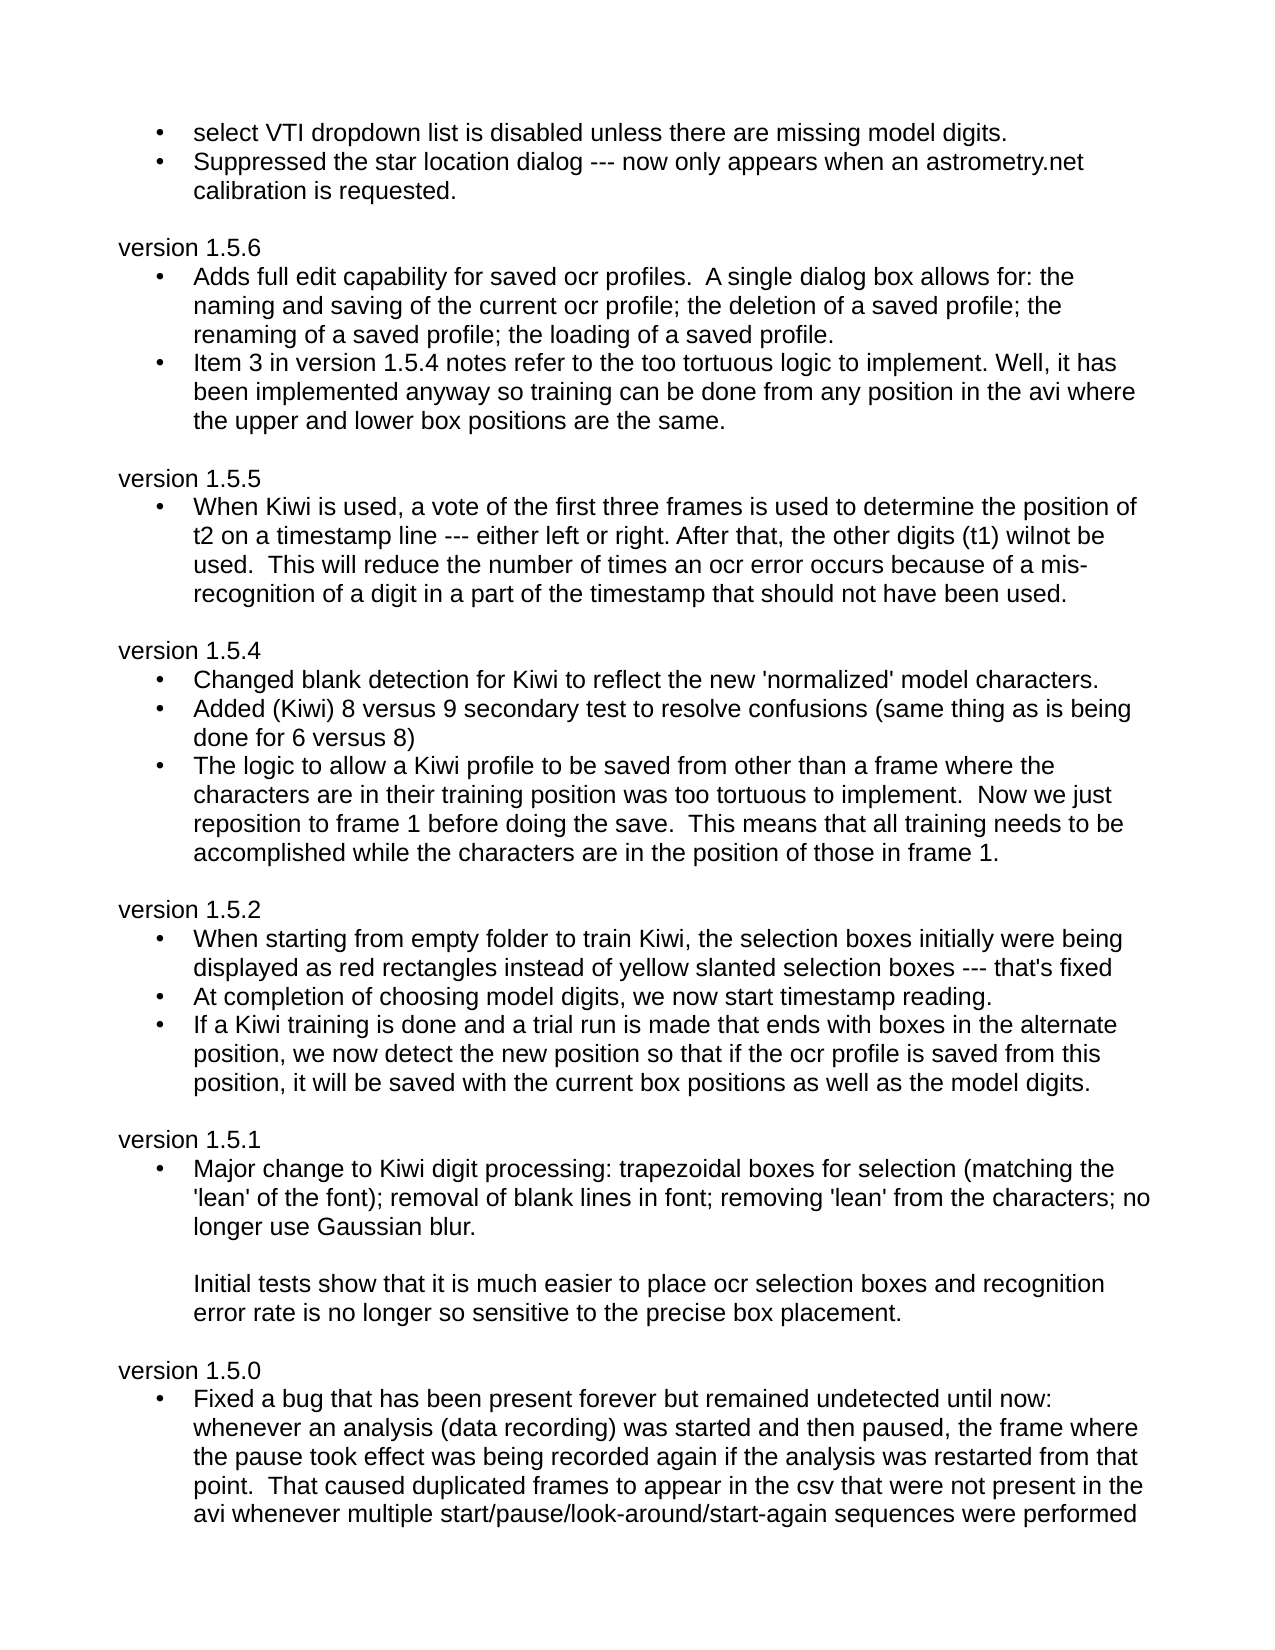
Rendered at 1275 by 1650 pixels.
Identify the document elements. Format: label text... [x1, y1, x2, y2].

list If a Kiwi training is done and a trial run is made that ends with boxes in the alternate position, we now detect the new position so that if the ocr profile is saved from this position, it will be saved with the current box positions as well as the model digits. [156, 1010, 1157, 1126]
text version 1.5.5 [118, 463, 1157, 492]
list Fixed a bug that has been present forever but remained undetected until now: whenever an analysis (data recording) was started and then paused, the frame where the pause took effect was being recorded again if the analysis was restarted from that point. That caused duplicated frames to appear in the csv that were not present in the avi whenever multiple start/pause/look-around/start-again sequences were performed [156, 1384, 1157, 1528]
text version 1.5.6 [118, 233, 1157, 262]
list Adds full edit capability for saved ocr profiles. A single dialog box allows for: the naming and saving of the current ocr profile; the deletion of a saved profile; the renaming of a saved profile; the loading of a saved profile. [156, 262, 1157, 348]
text version 1.5.4 [118, 636, 1157, 665]
list When starting from empty folder to train Kiwi, the selection boxes initially were being displayed as red rectangles instead of yellow slanted selection boxes --- that's fixed [156, 924, 1157, 982]
list Major change to Kiwi digit processing: trapezoidal boxes for selection (matching the 'lean' of the font); removal of blank lines in font; removing 'lean' from the characters; no longer use Gaussian blur. Initial tests show that it is much easier to place ocr selection boxes and recognition error rate is no longer so sensitive to the precise box placement. [156, 1154, 1157, 1356]
text version 1.5.0 [118, 1356, 1157, 1384]
list Item 3 in version 1.5.4 notes refer to the too tortuous logic to implement. Well, it has been implemented anyway so training can be done from any position in the avi where the upper and lower box positions are the same. [156, 348, 1157, 463]
list select VTI dropdown list is disabled unless there are missing model digits. [156, 118, 1157, 147]
text version 1.5.1 [118, 1126, 1157, 1154]
list At completion of choosing model digits, we now start timestamp reading. [156, 982, 1157, 1010]
list The logic to allow a Kiwi profile to be saved from other than a frame where the characters are in their training position was too tortuous to implement. Now we just reposition to frame 1 before doing the save. This means that all training needs to be accomplished while the characters are in the position of those in frame 1. [156, 751, 1157, 895]
list Changed blank detection for Kiwi to reflect the new 'normalized' model characters. [156, 665, 1157, 694]
list When Kiwi is used, a vote of the first three frames is used to determine the position of t2 on a timestamp line --- either left or right. After that, the other digits (t1) wilnot be used. This will reduce the number of times an ocr error occurs because of a mis-recognition of a digit in a part of the timestamp that should not have been used. [156, 492, 1157, 636]
list Added (Kiwi) 8 versus 9 secondary test to resolve confusions (same thing as is being done for 6 versus 8) [156, 694, 1157, 751]
text version 1.5.2 [118, 895, 1157, 924]
list Suppressed the star location dialog --- now only appears when an astrometry.net calibration is requested. [156, 147, 1157, 233]
